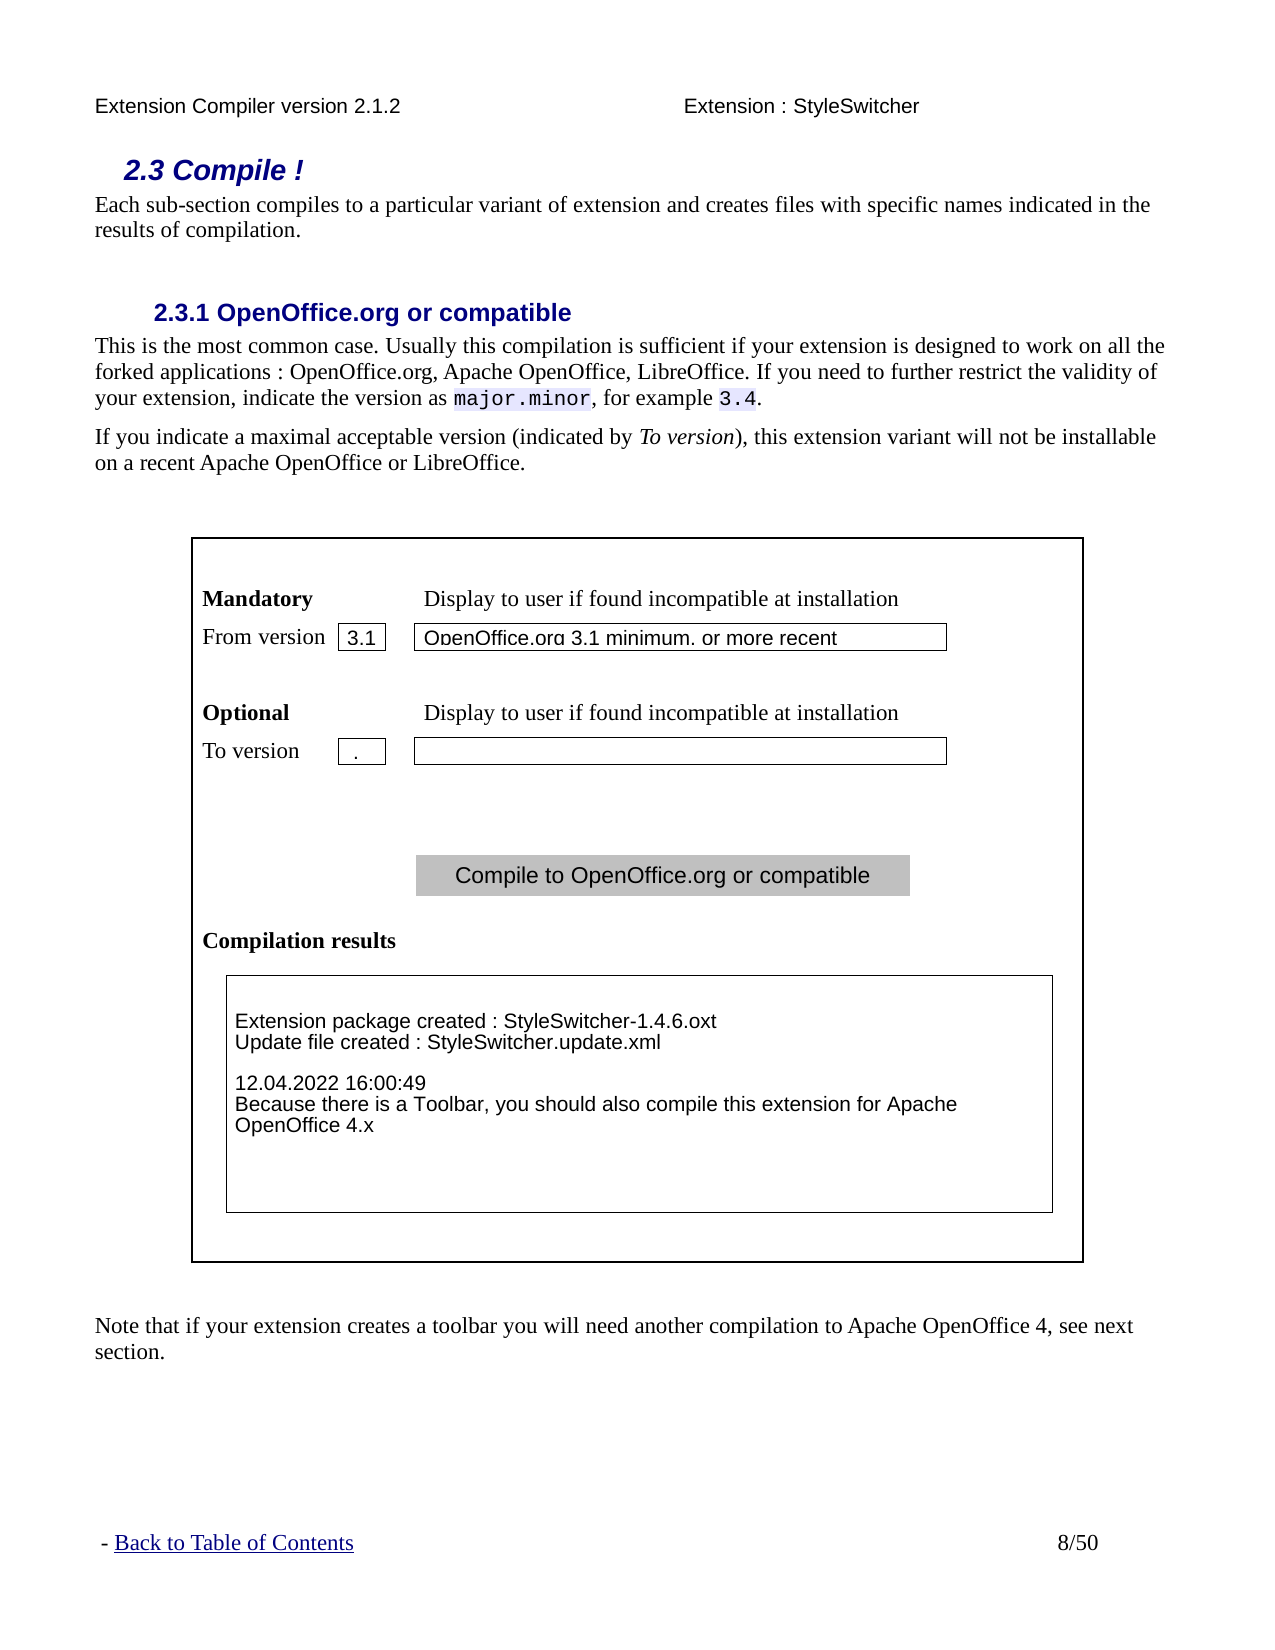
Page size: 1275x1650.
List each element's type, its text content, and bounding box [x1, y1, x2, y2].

text Each sub-section compiles to a particular variant of extension and creates files with specific names indicated in the results of compilation. [94, 192, 1181, 243]
text [386, 738, 414, 764]
subtitle OpenOffice.org or compatible [153, 299, 1181, 327]
text If you indicate a maximal acceptable version (indicated by To version), this extension variant will not be installable on a recent Apache OpenOffice or LibreOffice. [94, 424, 1181, 475]
text Note that if your extension creates a toolbar you will need another compilation to Apache OpenOffice 4, see next section. [94, 1313, 1181, 1364]
text Compilation results [202, 928, 1073, 954]
text Mandatory Display to user if found incompatible at installation [202, 586, 1073, 612]
text [386, 624, 414, 650]
text From version [202, 624, 338, 650]
text [947, 624, 1073, 650]
text To version [202, 738, 338, 764]
text [947, 738, 1073, 764]
subtitle Compile ! [124, 153, 1181, 186]
text Optional Display to user if found incompatible at installation [202, 700, 1073, 726]
text This is the most common case. Usually this compilation is sufficient if your extension is designed to work on all the forked applications : OpenOffice.org, Apache OpenOffice, LibreOffice. If you need to further restrict the validity of your extension, indicate the version as major.minor, for example 3.4. [94, 333, 1181, 411]
